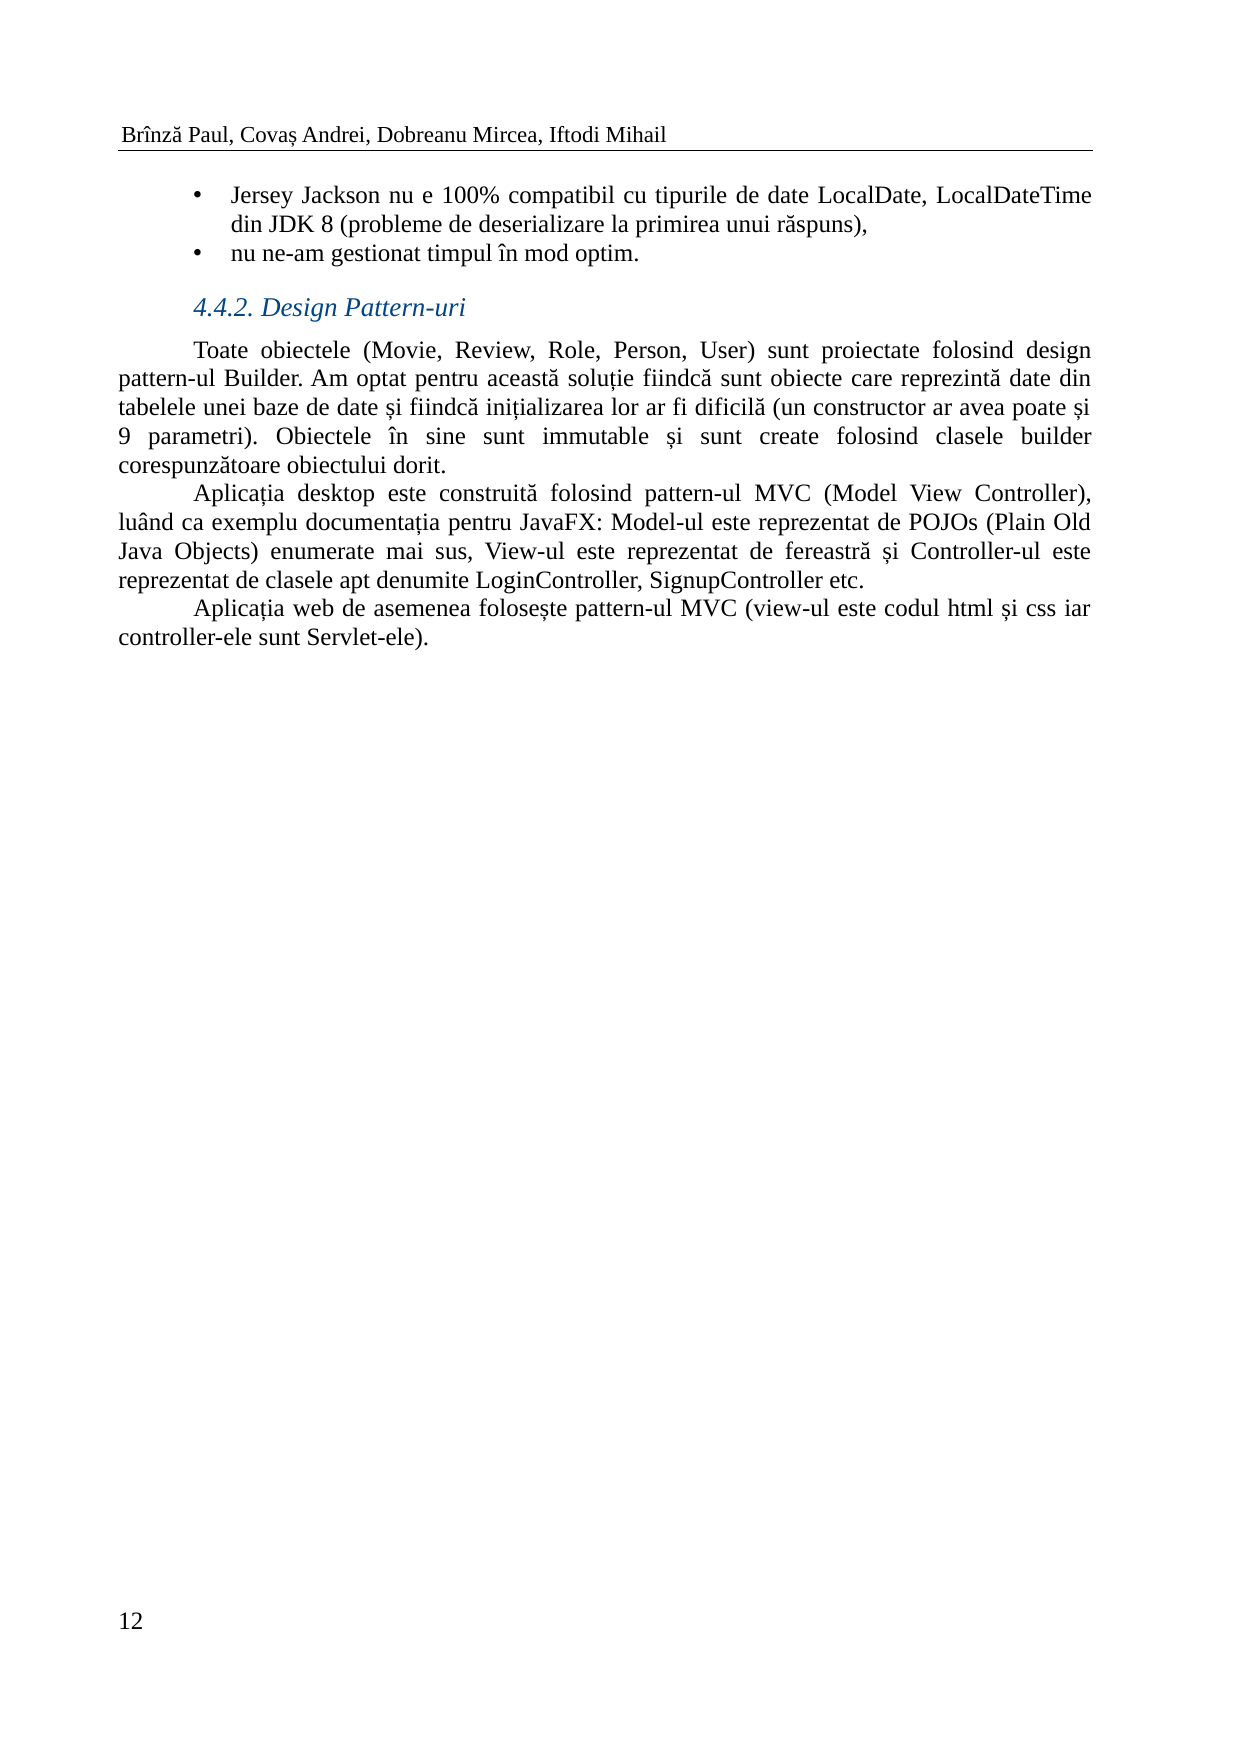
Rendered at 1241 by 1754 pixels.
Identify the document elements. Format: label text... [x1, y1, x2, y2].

list Jersey Jackson nu e 100% compatibil cu tipurile de date LocalDate, LocalDateTime din JDK 8 (probleme de deserializare la primirea unui răspuns), [193, 180, 1093, 238]
list nu ne-am gestionat timpul în mod optim. [193, 238, 1093, 266]
text Toate obiectele (Movie, Review, Role, Person, User) sunt proiectate folosind design pattern-ul Builder. Am optat pentru această soluție fiindcă sunt obiecte care reprezintă date din tabelele unei baze de date și fiindcă inițializarea lor ar fi dificilă (un constructor ar avea poate și 9 parametri). Obiectele în sine sunt immutable și sunt create folosind clasele builder corespunzătoare obiectului dorit. [118, 335, 1093, 478]
text Aplicația web de asemenea folosește pattern-ul MVC (view-ul este codul html și css iar controller-ele sunt Servlet-ele). [118, 593, 1093, 651]
subtitle Design Pattern-uri [193, 291, 1093, 322]
text Aplicația desktop este construită folosind pattern-ul MVC (Model View Controller), luând ca exemplu documentația pentru JavaFX: Model-ul este reprezentat de POJOs (Plain Old Java Objects) enumerate mai sus, View-ul este reprezentat de fereastră și Controller-ul este reprezentat de clasele apt denumite LoginController, SignupController etc. [118, 478, 1093, 593]
